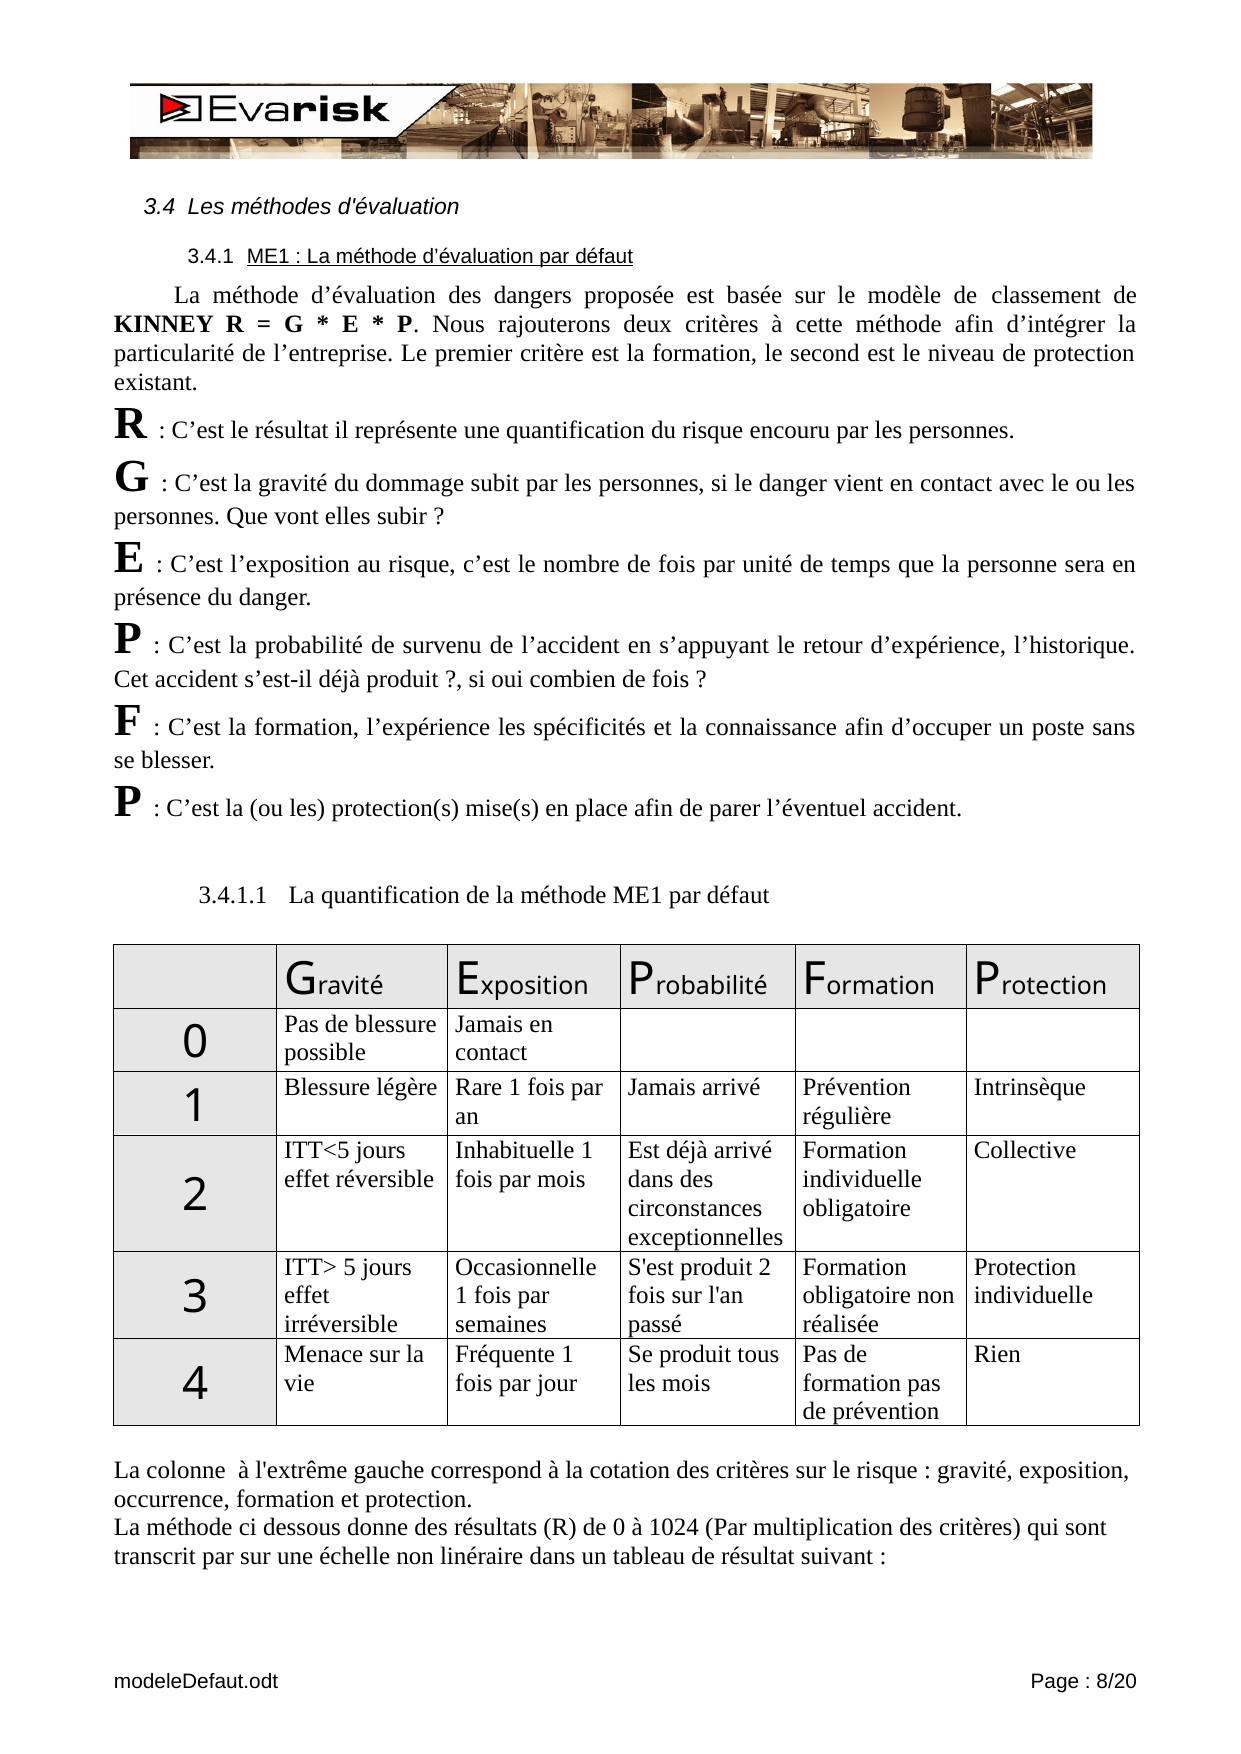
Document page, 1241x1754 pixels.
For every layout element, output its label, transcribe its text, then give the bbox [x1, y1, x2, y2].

table_cell Formation obligatoire non réalisée [796, 1252, 966, 1338]
table_cell Pas de blessure possible [277, 1009, 447, 1071]
text La méthode d’évaluation des dangers proposée est basée sur le modèle de classement de KINNEY R = G * E * P. Nous rajouterons deux critères à cette méthode afin d’intégrer la particularité de l’entreprise. Le premier critère est la formation, le second est le niveau de protection existant. [114, 280, 1137, 395]
text G : C’est la gravité du dommage subit par les personnes, si le danger vient en contact avec le ou les personnes. Que vont elles subir ? [114, 448, 1137, 529]
subtitle Les méthodes d'évaluation [143, 193, 1137, 219]
text F : C’est la formation, l’expérience les spécificités et la connaissance afin d’occuper un poste sans se blesser. [114, 692, 1137, 774]
table_header Gravité [277, 945, 447, 1008]
table_cell Jamais arrivé [621, 1072, 795, 1134]
table_cell 2 [114, 1136, 276, 1251]
text La colonne à l'extrême gauche correspond à la cotation des critères sur le risque : gravité, exposition, occurrence, formation et protection. [114, 1455, 1137, 1512]
table_cell Occasionnelle 1 fois par semaines [448, 1252, 620, 1338]
table_header Exposition [448, 945, 620, 1008]
table_cell [796, 1009, 966, 1071]
table_header Probabilité [621, 945, 795, 1008]
table_cell Intrinsèque [967, 1072, 1139, 1134]
table_header Protection [967, 945, 1139, 1008]
table_cell Menace sur la vie [277, 1339, 447, 1425]
table_cell Rare 1 fois par an [448, 1072, 620, 1134]
table_cell 4 [114, 1339, 276, 1425]
table_cell Se produit tous les mois [621, 1339, 795, 1425]
table_cell S'est produit 2 fois sur l'an passé [621, 1252, 795, 1338]
table_cell 3 [114, 1252, 276, 1338]
table_cell [621, 1009, 795, 1071]
table_cell Jamais en contact [448, 1009, 620, 1071]
table_cell Pas de formation pas de prévention [796, 1339, 966, 1425]
table_cell ITT> 5 jours effet irréversible [277, 1252, 447, 1338]
text P : C’est la (ou les) protection(s) mise(s) en place afin de parer l’éventuel accident. [114, 774, 1137, 827]
subtitle ME1 : La méthode d’évaluation par défaut [187, 244, 1137, 268]
table_cell Formation individuelle obligatoire [796, 1136, 966, 1251]
table_header Formation [796, 945, 966, 1008]
table_cell Est déjà arrivé dans des circonstances exceptionnelles [621, 1136, 795, 1251]
text E : C’est l’exposition au risque, c’est le nombre de fois par unité de temps que la personne sera en présence du danger. [114, 529, 1137, 611]
table_cell 1 [114, 1072, 276, 1134]
table_cell Rien [967, 1339, 1139, 1425]
table_cell Prévention régulière [796, 1072, 966, 1134]
text La méthode ci dessous donne des résultats (R) de 0 à 1024 (Par multiplication des critères) qui sont transcrit par sur une échelle non linéraire dans un tableau de résultat suivant : [114, 1512, 1137, 1570]
table_cell Collective [967, 1136, 1139, 1251]
table_cell Fréquente 1 fois par jour [448, 1339, 620, 1425]
text R : C’est le résultat il représente une quantification du risque encouru par les personnes. [114, 395, 1137, 448]
table_cell 0 [114, 1009, 276, 1071]
table_cell Inhabituelle 1 fois par mois [448, 1136, 620, 1251]
subtitle La quantification de la méthode ME1 par défaut [198, 880, 1137, 909]
table_cell ITT<5 jours effet réversible [277, 1136, 447, 1251]
table_cell Protection individuelle [967, 1252, 1139, 1338]
text P : C’est la probabilité de survenu de l’accident en s’appuyant le retour d’expérience, l’historique. Cet accident s’est-il déjà produit ?, si oui combien de fois ? [114, 611, 1137, 692]
table_cell [967, 1009, 1139, 1071]
table_header [114, 945, 276, 1008]
table_cell Blessure légère [277, 1072, 447, 1134]
